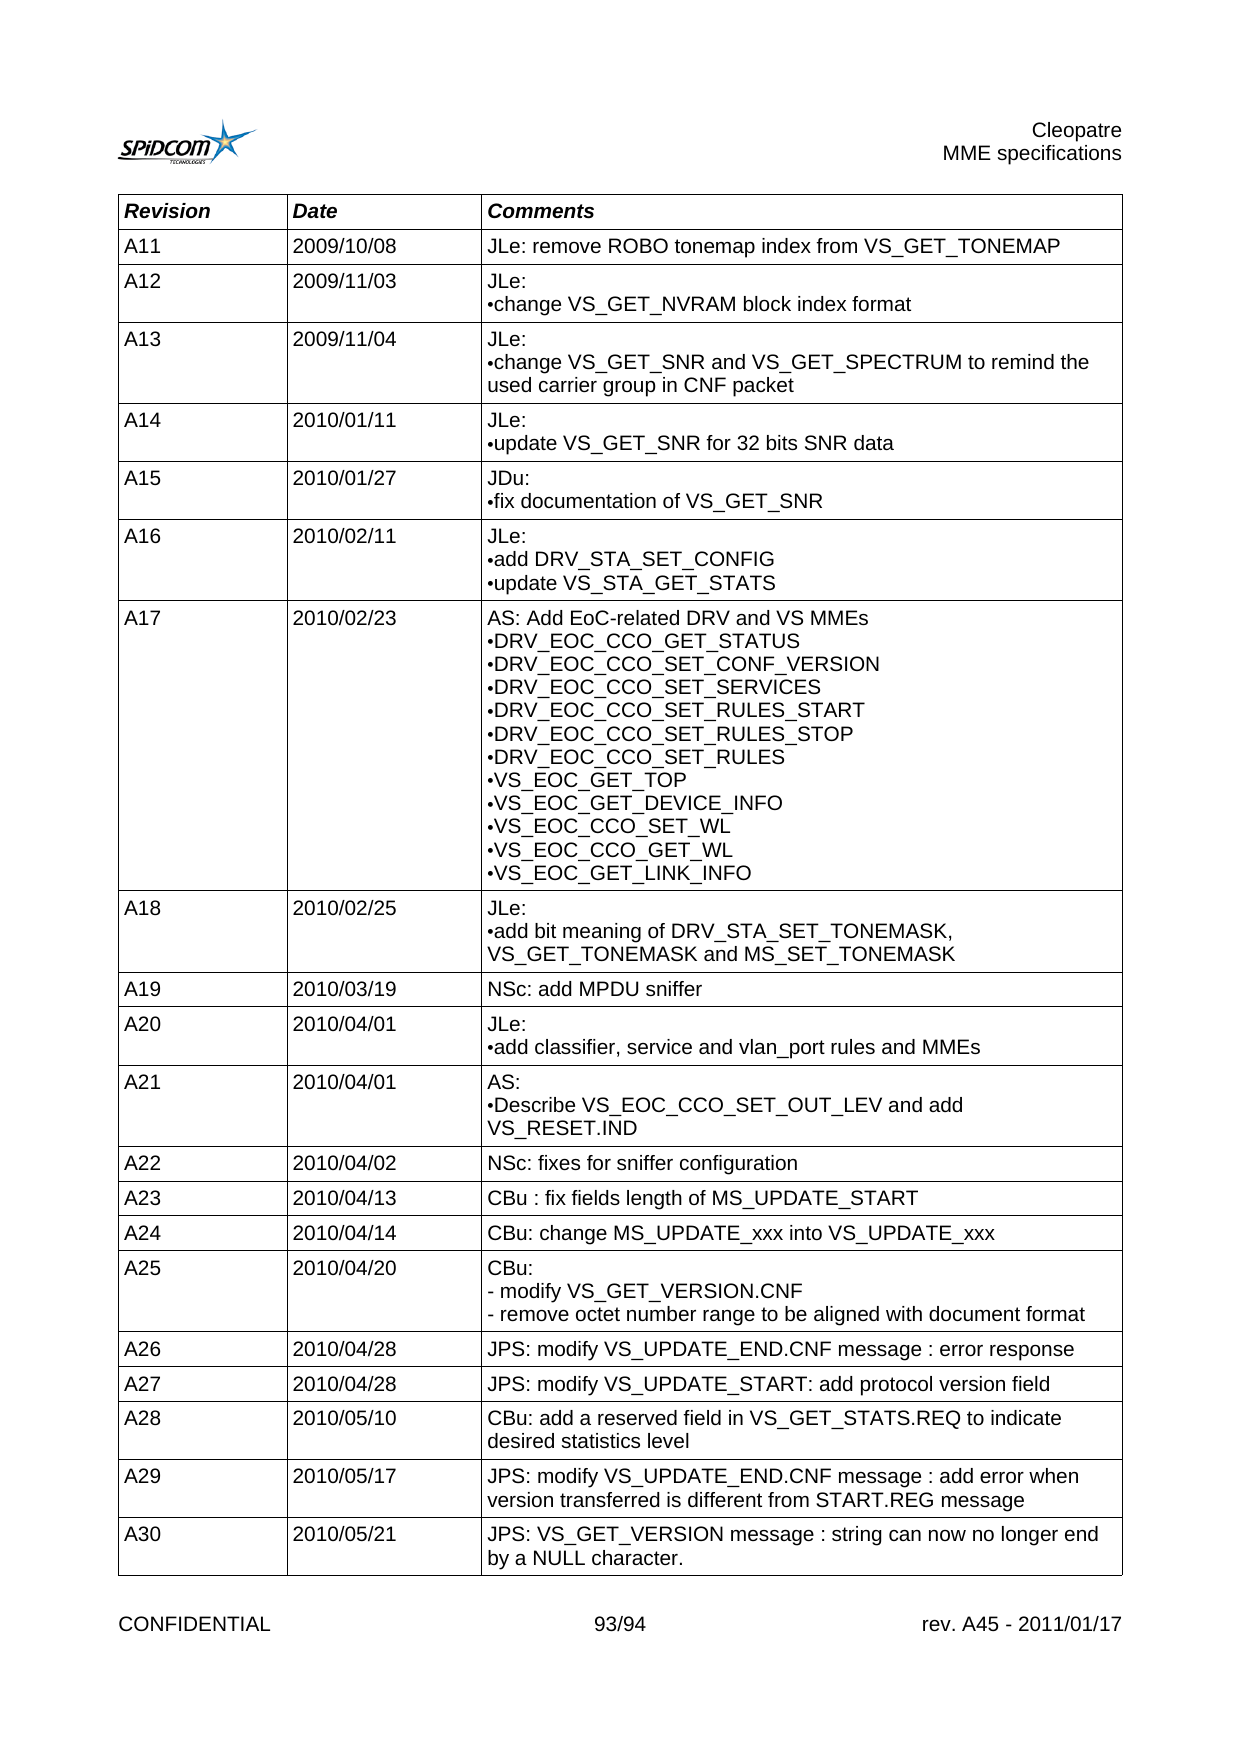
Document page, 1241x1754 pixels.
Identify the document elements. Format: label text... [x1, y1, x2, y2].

table_cell A17 [119, 601, 287, 890]
table_cell 2010/05/10 [288, 1402, 481, 1459]
table_cell JLe: remove ROBO tonemap index from VS_GET_TONEMAP [482, 230, 1122, 264]
table_cell 2010/01/11 [288, 404, 481, 461]
table_cell 2010/04/28 [288, 1332, 481, 1366]
table_cell 2010/03/19 [288, 973, 481, 1006]
table_cell A18 [119, 891, 287, 972]
table_cell 2010/04/20 [288, 1251, 481, 1331]
table_cell A24 [119, 1216, 287, 1250]
table_cell A30 [119, 1518, 287, 1575]
table_cell CBu : fix fields length of MS_UPDATE_START [482, 1182, 1122, 1215]
table_header Comments [482, 195, 1122, 229]
table_cell A16 [119, 520, 287, 600]
table_cell JLe: change VS_GET_SNR and VS_GET_SPECTRUM to remind the used carrier group in CNF packet [482, 323, 1122, 403]
table_cell 2009/11/03 [288, 265, 481, 322]
table_cell 2010/05/17 [288, 1460, 481, 1517]
table_cell JPS: modify VS_UPDATE_END.CNF message : error response [482, 1332, 1122, 1366]
table_cell JLe: change VS_GET_NVRAM block index format [482, 265, 1122, 322]
table_cell A12 [119, 265, 287, 322]
table_cell AS: Add EoC-related DRV and VS MMEs DRV_EOC_CCO_GET_STATUS DRV_EOC_CCO_SET_CONF_VERSION DRV_EOC_CCO_SET_SERVICES DRV_EOC_CCO_SET_RULES_START DRV_EOC_CCO_SET_RULES_STOP DRV_EOC_CCO_SET_RULES VS_EOC_GET_TOP VS_EOC_GET_DEVICE_INFO VS_EOC_CCO_SET_WL VS_EOC_CCO_GET_WL VS_EOC_GET_LINK_INFO [482, 601, 1122, 890]
table_cell 2010/02/11 [288, 520, 481, 600]
table_cell 2010/02/25 [288, 891, 481, 972]
table_cell A14 [119, 404, 287, 461]
table_cell NSc: fixes for sniffer configuration [482, 1147, 1122, 1181]
table_cell A25 [119, 1251, 287, 1331]
table_cell CBu: add a reserved field in VS_GET_STATS.REQ to indicate desired statistics level [482, 1402, 1122, 1459]
table_cell A21 [119, 1066, 287, 1146]
table_cell JPS: modify VS_UPDATE_START: add protocol version field [482, 1367, 1122, 1401]
table_cell 2010/01/27 [288, 462, 481, 519]
table_cell 2010/04/14 [288, 1216, 481, 1250]
table_cell AS: Describe VS_EOC_CCO_SET_OUT_LEV and add VS_RESET.IND [482, 1066, 1122, 1146]
table_cell 2010/05/21 [288, 1518, 481, 1575]
table_cell 2010/04/28 [288, 1367, 481, 1401]
table_cell A26 [119, 1332, 287, 1366]
table_cell A27 [119, 1367, 287, 1401]
table_cell JPS: VS_GET_VERSION message : string can now no longer end by a NULL character. [482, 1518, 1122, 1575]
table_header Date [288, 195, 481, 229]
table_cell JLe: add bit meaning of DRV_STA_SET_TONEMASK, VS_GET_TONEMASK and MS_SET_TONEMASK [482, 891, 1122, 972]
table_cell CBu: change MS_UPDATE_xxx into VS_UPDATE_xxx [482, 1216, 1122, 1250]
table_cell JLe: add DRV_STA_SET_CONFIG update VS_STA_GET_STATS [482, 520, 1122, 600]
table_cell A15 [119, 462, 287, 519]
table_cell NSc: add MPDU sniffer [482, 973, 1122, 1006]
table_cell A19 [119, 973, 287, 1006]
table_cell 2010/04/13 [288, 1182, 481, 1215]
table_cell JLe: add classifier, service and vlan_port rules and MMEs [482, 1007, 1122, 1065]
table_cell 2010/04/01 [288, 1007, 481, 1065]
table_cell CBu: - modify VS_GET_VERSION.CNF - remove octet number range to be aligned with document format [482, 1251, 1122, 1331]
table_cell 2010/04/01 [288, 1066, 481, 1146]
table_cell A20 [119, 1007, 287, 1065]
table_cell A29 [119, 1460, 287, 1517]
table_cell A22 [119, 1147, 287, 1181]
table_cell 2009/10/08 [288, 230, 481, 264]
table_cell A23 [119, 1182, 287, 1215]
table_cell 2010/04/02 [288, 1147, 481, 1181]
table_cell 2009/11/04 [288, 323, 481, 403]
table_cell 2010/02/23 [288, 601, 481, 890]
table_cell JLe: update VS_GET_SNR for 32 bits SNR data [482, 404, 1122, 461]
picture [117, 118, 258, 165]
table_cell JPS: modify VS_UPDATE_END.CNF message : add error when version transferred is different from START.REG message [482, 1460, 1122, 1517]
table_cell A11 [119, 230, 287, 264]
table_cell JDu: fix documentation of VS_GET_SNR [482, 462, 1122, 519]
table_header Revision [119, 195, 287, 229]
table_cell A13 [119, 323, 287, 403]
table_cell A28 [119, 1402, 287, 1459]
